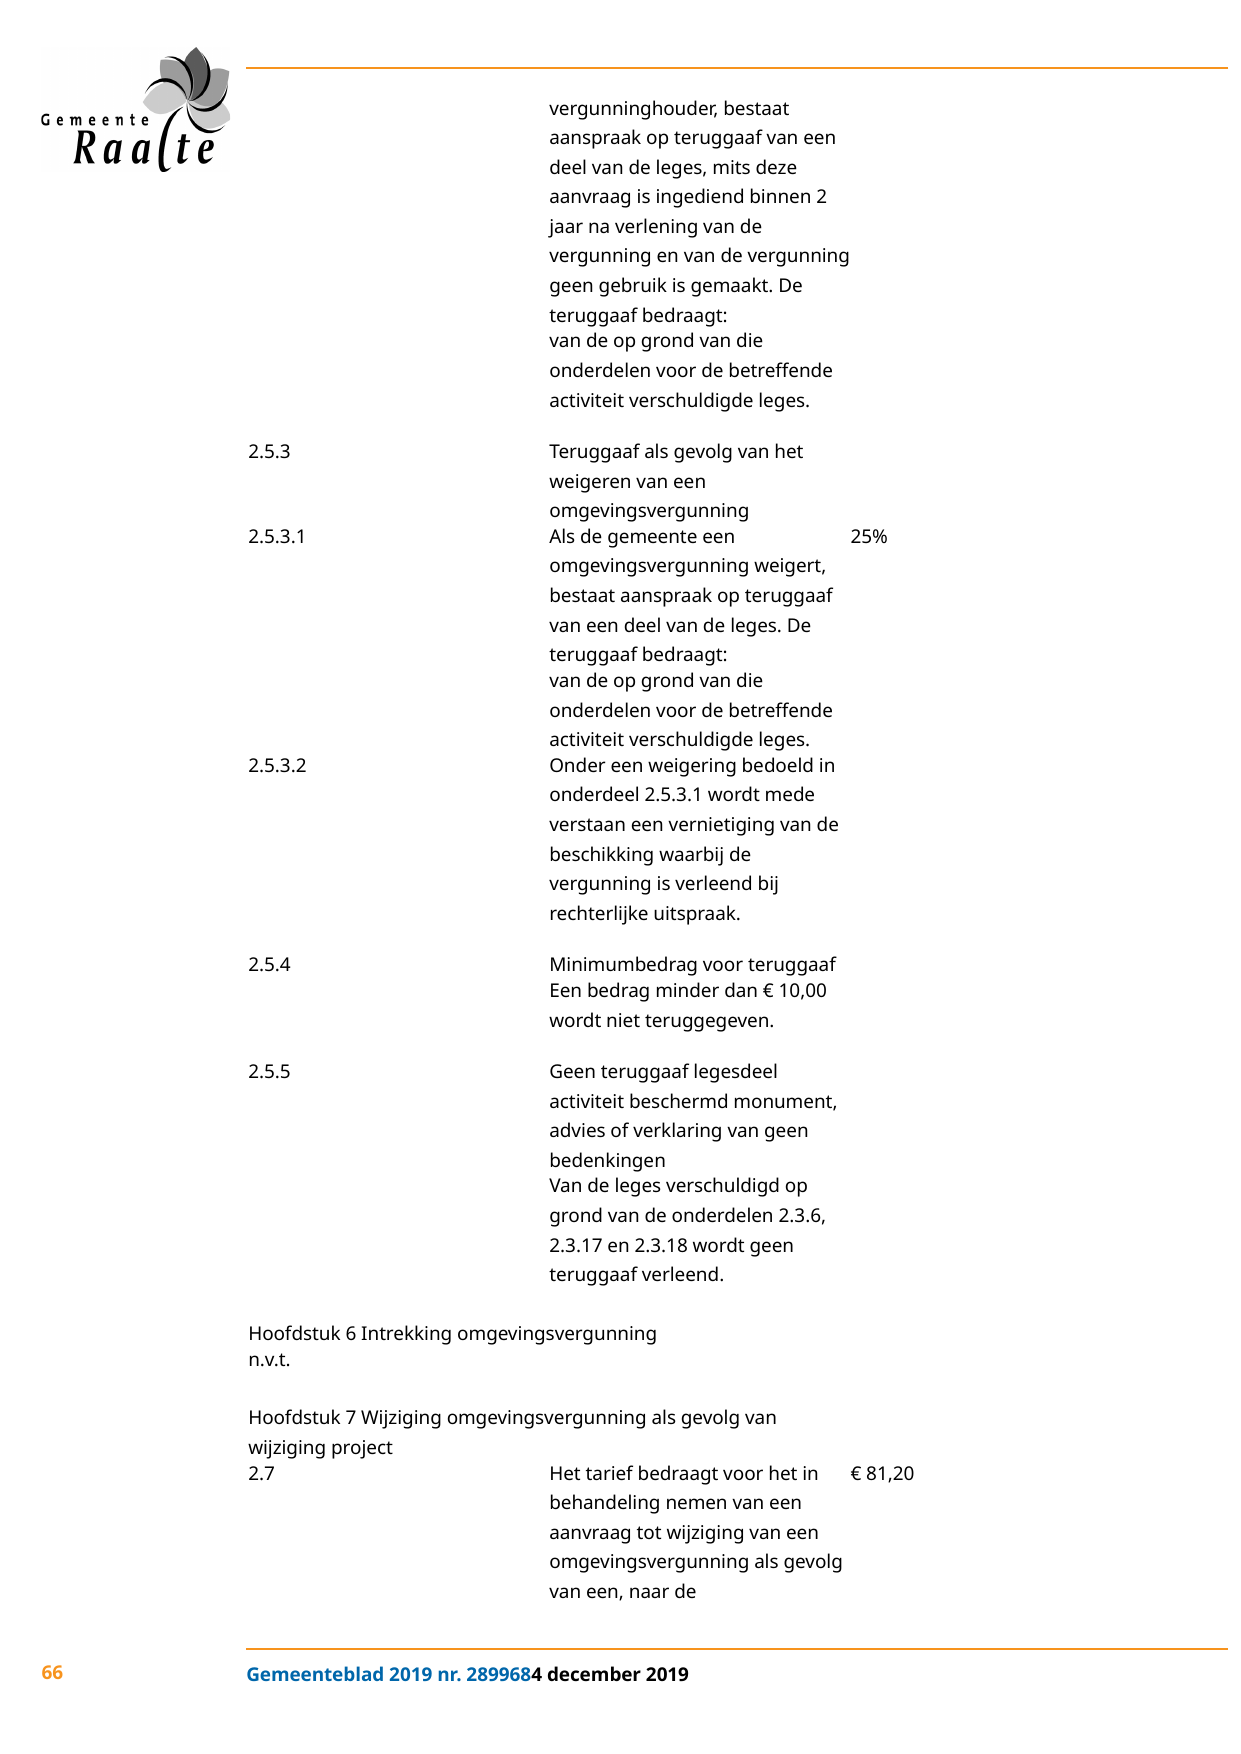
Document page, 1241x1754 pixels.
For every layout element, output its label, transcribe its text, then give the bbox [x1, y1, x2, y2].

table_cell [850, 1173, 1152, 1287]
table_cell Een bedrag minder dan € 10,00 wordt niet teruggegeven. [549, 977, 850, 1032]
table_cell 25% [850, 523, 1152, 667]
table_cell [549, 413, 850, 438]
table_cell Minimumbedrag voor teruggaaf [549, 951, 850, 977]
table_cell [850, 413, 1152, 438]
table_cell [850, 438, 1152, 523]
table_cell [248, 926, 549, 951]
table_cell 2.5.5 [248, 1058, 549, 1173]
table_cell vergunninghouder, bestaat aanspraak op teruggaaf van een deel van de leges, mits deze aanvraag is ingediend binnen 2 jaar na verlening van de vergunning en van de vergunning geen gebruik is gemaakt. De teruggaaf bedraagt: [549, 95, 850, 328]
table_cell [248, 977, 549, 1032]
table_cell Het tarief bedraagt voor het in behandeling nemen van een aanvraag tot wijziging van een omgevingsvergunning als gevolg van een, naar de [549, 1460, 850, 1604]
table_cell € 81,20 [850, 1460, 1152, 1604]
table_cell [248, 1173, 549, 1287]
table_cell [850, 1058, 1152, 1173]
table_cell [549, 1033, 850, 1058]
table_cell [850, 977, 1152, 1032]
table_cell [850, 95, 1152, 328]
table_cell 2.5.3.2 [248, 752, 549, 926]
table_cell [549, 926, 850, 951]
table_cell [850, 926, 1152, 951]
table_cell Onder een weigering bedoeld in onderdeel 2.5.3.1 wordt mede verstaan een vernietiging van de beschikking waarbij de vergunning is verleend bij rechterlijke uitspraak. [549, 752, 850, 926]
table_cell Van de leges verschuldigd op grond van de onderdelen 2.3.6, 2.3.17 en 2.3.18 wordt geen teruggaaf verleend. [549, 1173, 850, 1287]
table_cell 2.7 [248, 1460, 549, 1604]
table_cell 2.5.3 [248, 438, 549, 523]
table_cell Geen teruggaaf legesdeel activiteit beschermd monument, advies of verklaring van geen bedenkingen [549, 1058, 850, 1173]
table_cell [850, 951, 1152, 977]
table_cell [248, 413, 549, 438]
table_cell [248, 1033, 549, 1058]
table_cell van de op grond van die onderdelen voor de betreffende activiteit verschuldigde leges. [549, 328, 850, 412]
table_cell 2.5.4 [248, 951, 549, 977]
table_cell [850, 752, 1152, 926]
table_cell [248, 328, 549, 412]
table_cell Als de gemeente een omgevingsvergunning weigert, bestaat aanspraak op teruggaaf van een deel van de leges. De teruggaaf bedraagt: [549, 523, 850, 667]
table_cell 2.5.3.1 [248, 523, 549, 667]
table_cell Teruggaaf als gevolg van het weigeren van een omgevingsvergunning [549, 438, 850, 523]
table_cell van de op grond van die onderdelen voor de betreffende activiteit verschuldigde leges. [549, 667, 850, 752]
table_header Hoofdstuk 7 Wijziging omgevingsvergunning als gevolg van wijziging project [248, 1405, 850, 1460]
table_cell n.v.t. [248, 1346, 1152, 1372]
picture [41, 47, 231, 172]
table_cell [850, 1033, 1152, 1058]
table_cell [248, 667, 549, 752]
table_header Hoofdstuk 6 Intrekking omgevingsvergunning [248, 1320, 700, 1346]
table_cell [248, 95, 549, 328]
